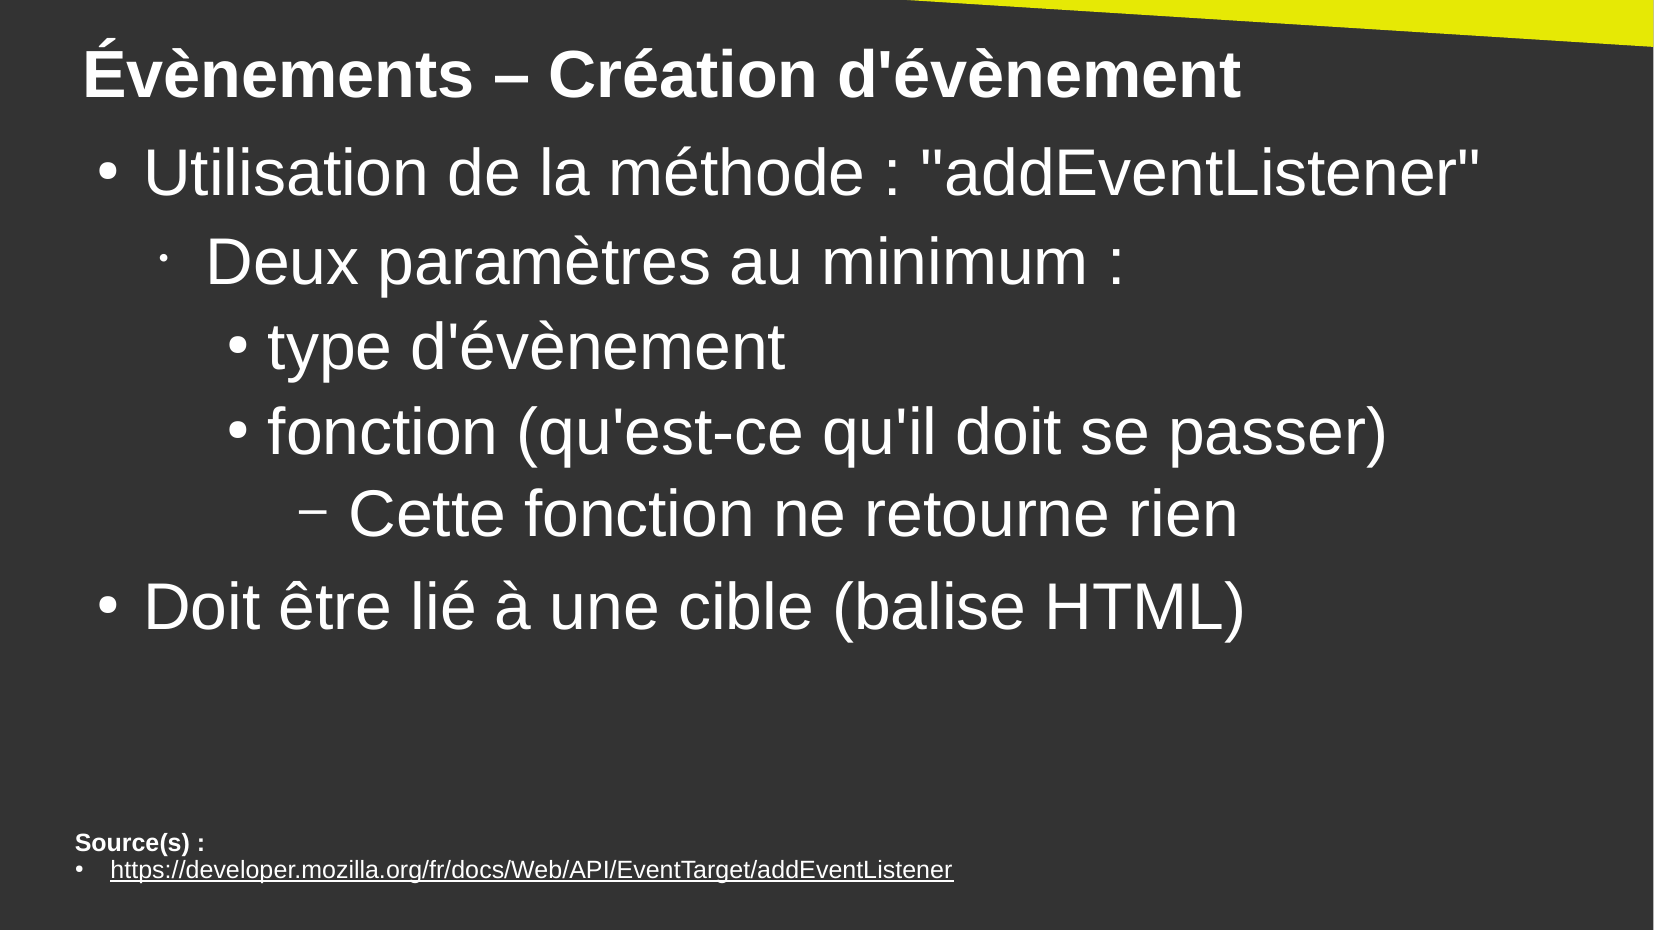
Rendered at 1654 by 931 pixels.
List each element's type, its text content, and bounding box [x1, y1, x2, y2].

title Évènements – Création d'évènement [82, 37, 1571, 114]
text_box Source(s) : https://developer.mozilla.org/fr/docs/Web/API/EventTarget/addEventListener [60, 820, 1583, 892]
text_box [906, 0, 1654, 47]
list Utilisation de la méthode : "addEventListener" Deux paramètres au minimum : type d'évènement fonction (qu'est-ce qu'il doit se passer) Cette fonction ne retourne rien Doit être lié à une cible (balise HTML) [80, 135, 1620, 650]
